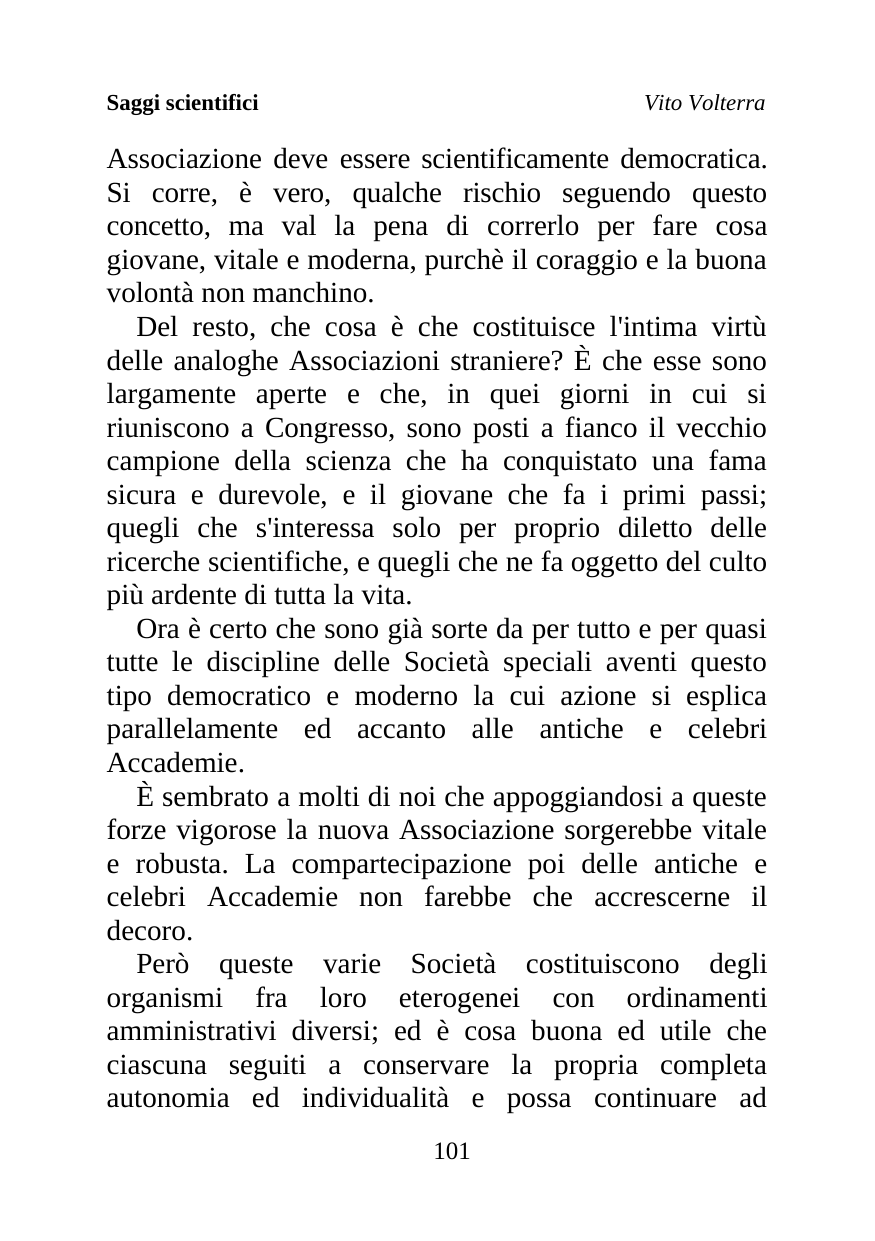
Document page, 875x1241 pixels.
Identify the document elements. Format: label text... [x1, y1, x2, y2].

text Ora è certo che sono già sorte da per tutto e per quasi tutte le discipline delle Società speciali aventi questo tipo democratico e moderno la cui azione si esplica parallelamente ed accanto alle antiche e celebri Accademie. [106, 611, 768, 779]
text Del resto, che cosa è che costituisce l'intima virtù delle analoghe Associazioni straniere? È che esse sono largamente aperte e che, in quei giorni in cui si riuniscono a Congresso, sono posti a fianco il vecchio campione della scienza che ha conquistato una fama sicura e durevole, e il giovane che fa i primi passi; quegli che s'interessa solo per proprio diletto delle ricerche scientifiche, e quegli che ne fa oggetto del culto più ardente di tutta la vita. [106, 309, 768, 611]
text Associazione deve essere scientificamente democratica. Si corre, è vero, qualche rischio seguendo questo concetto, ma val la pena di correrlo per fare cosa giovane, vitale e moderna, purchè il coraggio e la buona volontà non manchino. [106, 141, 768, 309]
text È sembrato a molti di noi che appoggiandosi a queste forze vigorose la nuova Associazione sorgerebbe vitale e robusta. La compartecipazione poi delle antiche e celebri Accademie non farebbe che accrescerne il decoro. [106, 779, 768, 946]
text Però queste varie Società costituiscono degli organismi fra loro eterogenei con ordinamenti amministrativi diversi; ed è cosa buona ed utile che ciascuna seguiti a conservare la propria completa autonomia ed individualità e possa continuare ad [106, 946, 768, 1114]
